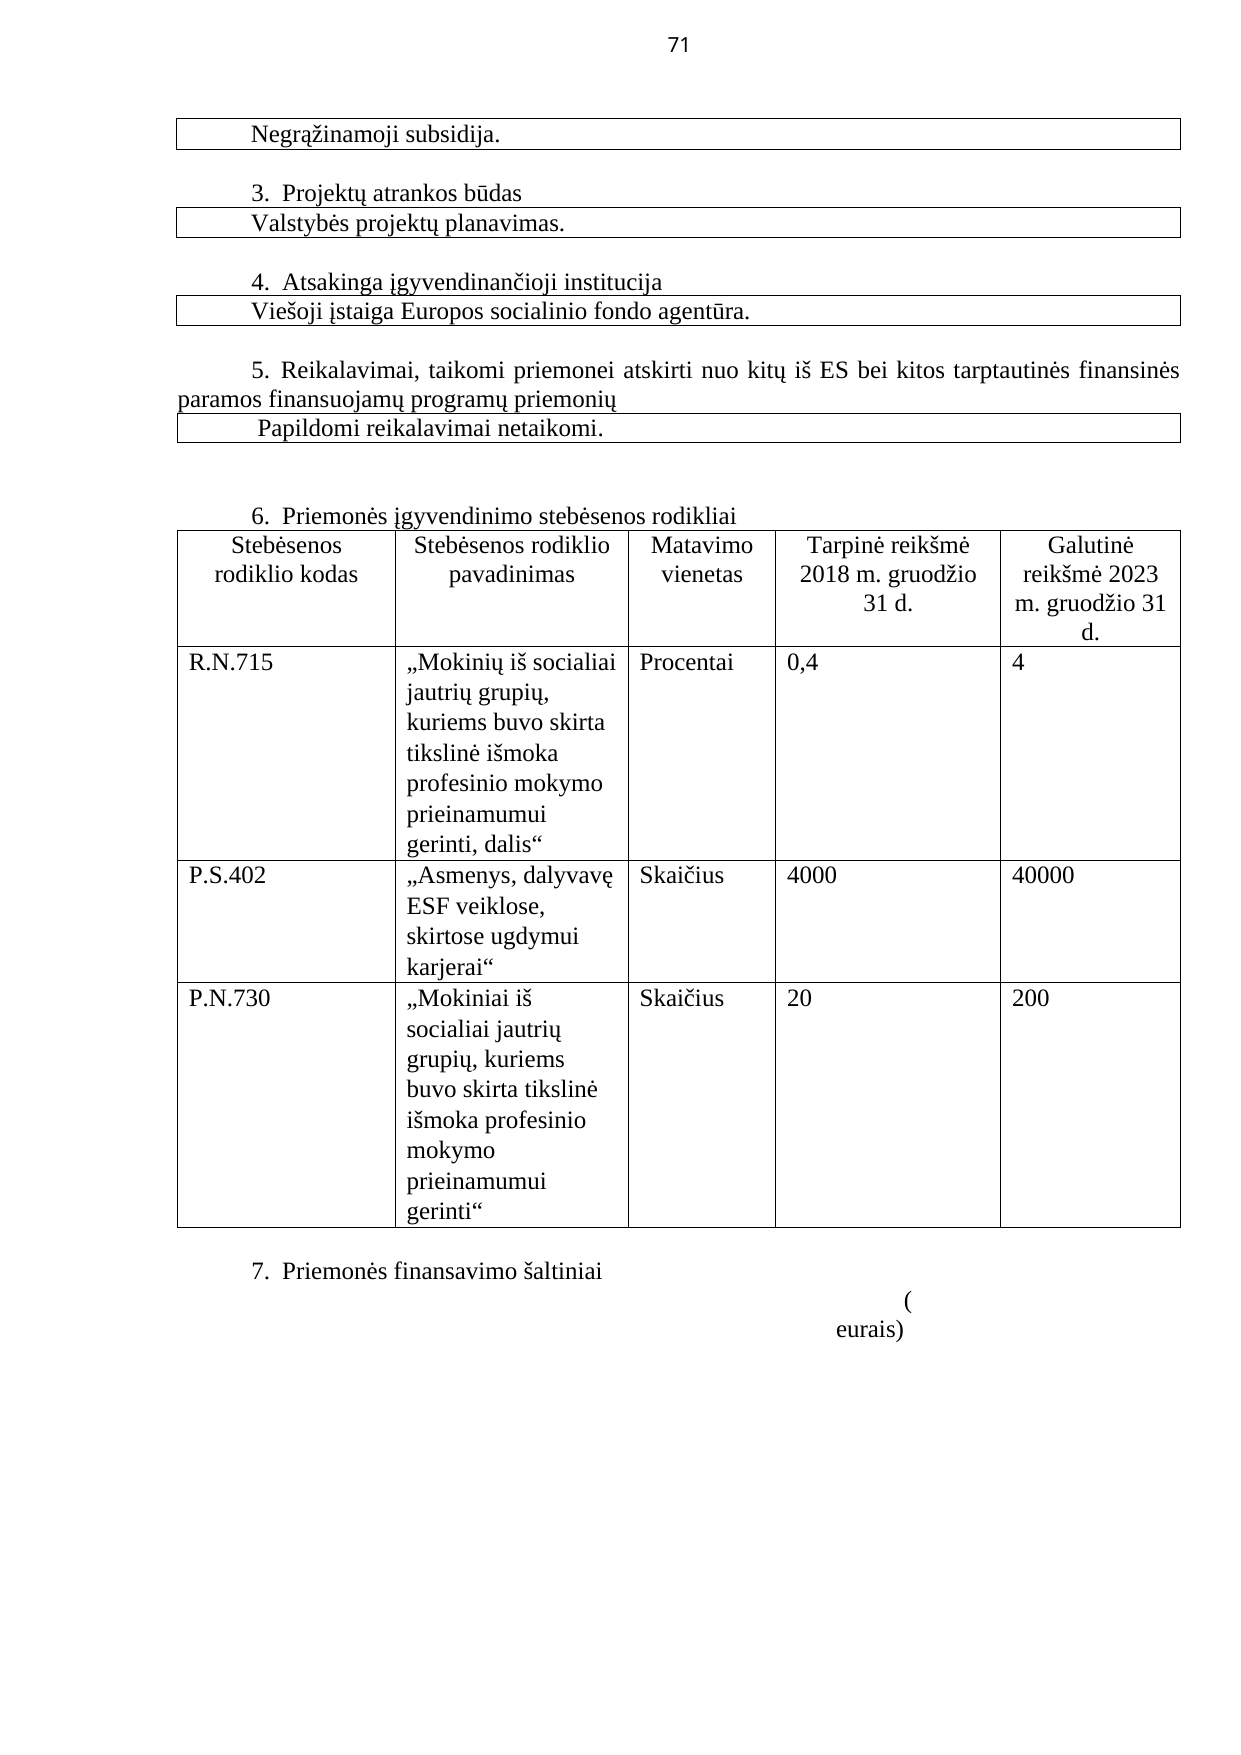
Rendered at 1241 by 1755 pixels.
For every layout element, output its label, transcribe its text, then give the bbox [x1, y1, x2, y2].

table_header Valstybės projektų planavimas. [177, 208, 1180, 237]
table_cell 0,4 [776, 647, 1000, 859]
table_header Matavimo vienetas [629, 531, 775, 646]
text 7. Priemonės finansavimo šaltiniai [251, 1256, 1181, 1285]
text 6. Priemonės įgyvendinimo stebėsenos rodikliai [251, 501, 1181, 529]
table_cell Skaičius [629, 983, 775, 1227]
table_cell 40000 [1001, 861, 1180, 982]
table_cell 4000 [776, 861, 1000, 982]
table_header Galutinė reikšmė 2023 m. gruodžio 31 d. [1001, 531, 1180, 646]
table_cell P.S.402 [178, 861, 395, 982]
text 3. Projektų atrankos būdas [251, 178, 1181, 207]
table_cell 200 [1001, 983, 1180, 1227]
text 4. Atsakinga įgyvendinančioji institucija [251, 267, 1181, 295]
table_header Viešoji įstaiga Europos socialinio fondo agentūra. [177, 296, 1180, 325]
table_cell „Mokiniai iš socialiai jautrių grupių, kuriems buvo skirta tikslinė išmoka profesinio mokymo prieinamumui gerinti“ [396, 983, 628, 1227]
table_header Papildomi reikalavimai netaikomi. [178, 414, 1180, 442]
table_header Tarpinė reikšmė 2018 m. gruodžio 31 d. [776, 531, 1000, 646]
table_header Stebėsenos rodiklio pavadinimas [396, 531, 628, 646]
table_cell 20 [776, 983, 1000, 1227]
table_cell Procentai [629, 647, 775, 859]
table_header Negrąžinamoji subsidija. [177, 119, 1180, 148]
text 5. Reikalavimai, taikomi priemonei atskirti nuo kitų iš ES bei kitos tarptautinės finansinės paramos finansuojamų programų priemonių [177, 355, 1181, 412]
table_header Stebėsenos rodiklio kodas [178, 531, 395, 646]
table_cell Skaičius [629, 861, 775, 982]
table_cell R.N.715 [178, 647, 395, 859]
table_cell „Asmenys, dalyvavę ESF veiklose, skirtose ugdymui karjerai“ [396, 861, 628, 982]
text (eurais) [177, 1285, 904, 1343]
table_cell P.N.730 [178, 983, 395, 1227]
table_cell 4 [1001, 647, 1180, 859]
table_cell „Mokinių iš socialiai jautrių grupių, kuriems buvo skirta tikslinė išmoka profesinio mokymo prieinamumui gerinti, dalis“ [396, 647, 628, 859]
